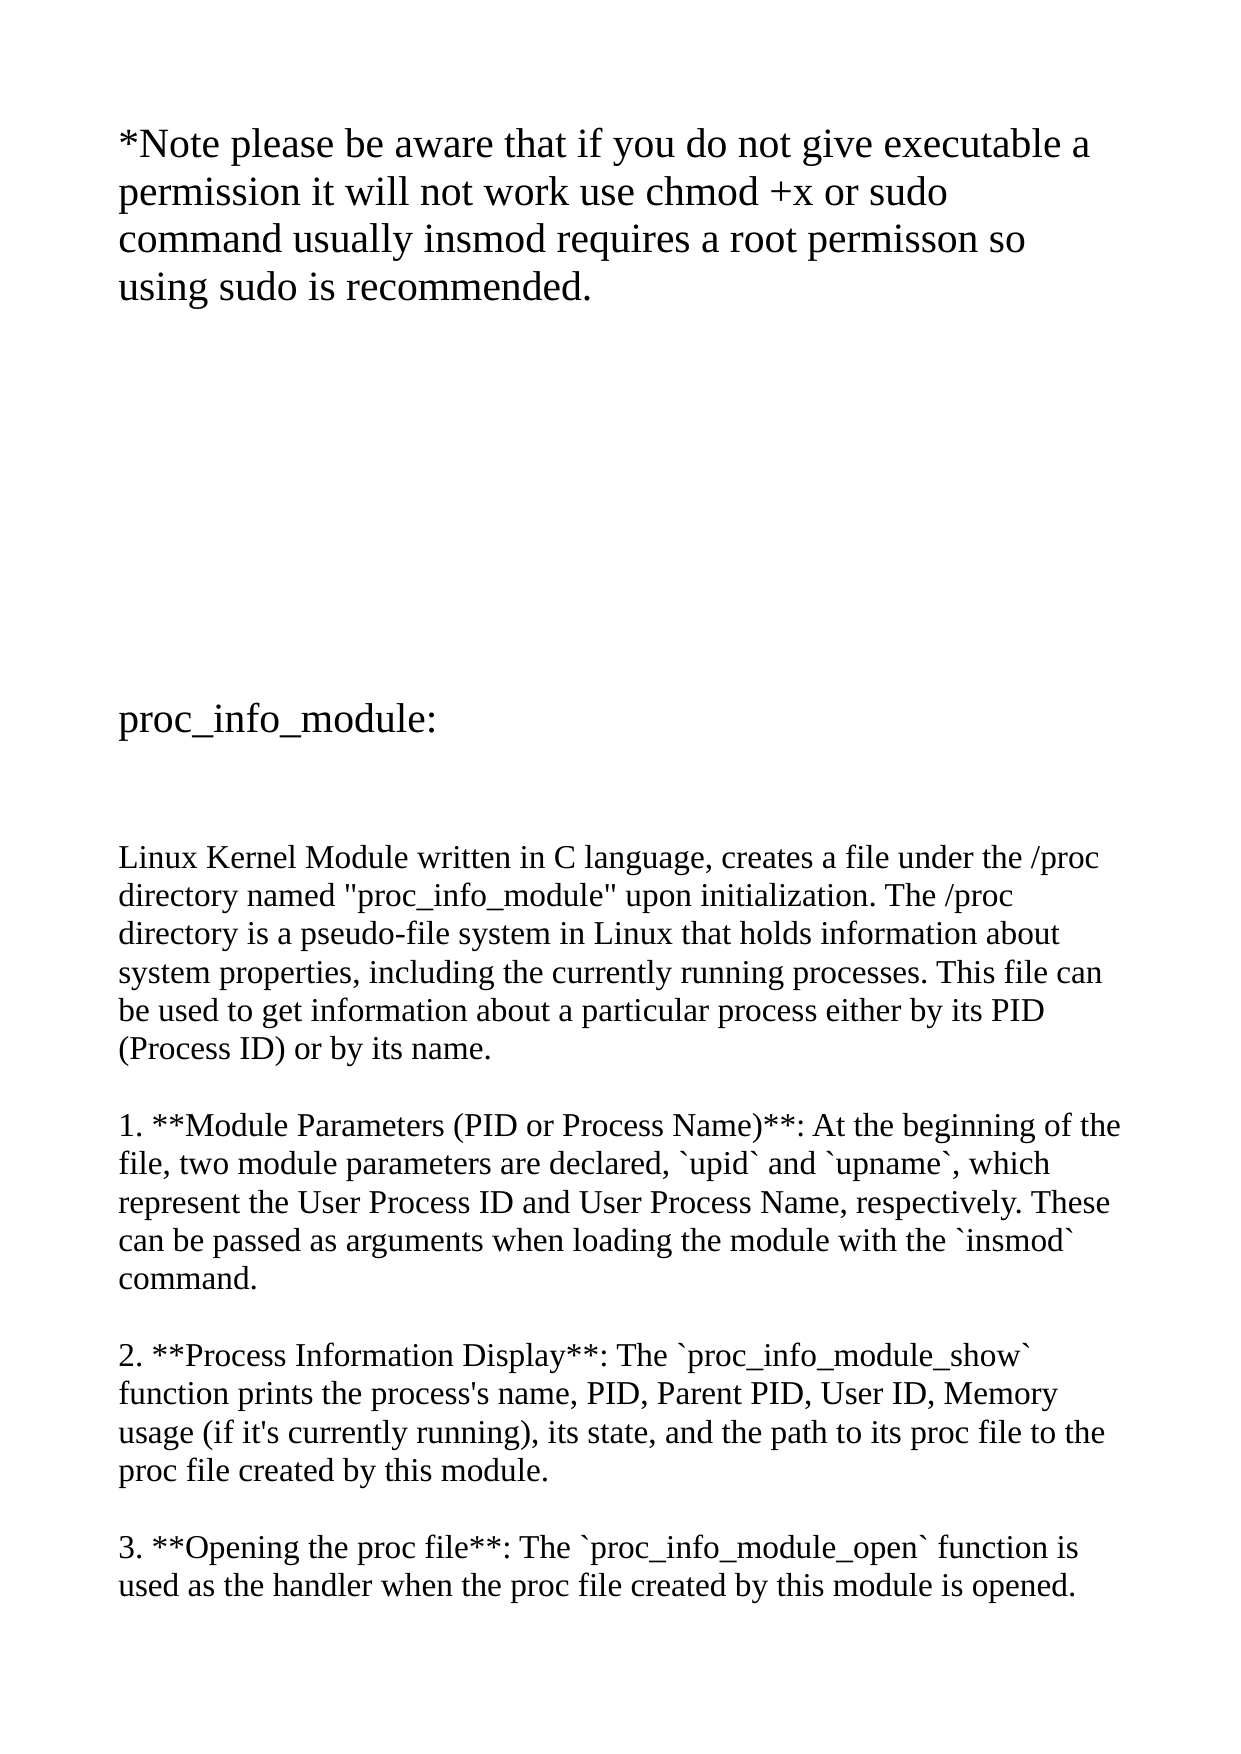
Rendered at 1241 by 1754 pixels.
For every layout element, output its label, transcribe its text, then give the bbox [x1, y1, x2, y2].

text 2. **Process Information Display**: The `proc_info_module_show` function prints the process's name, PID, Parent PID, User ID, Memory usage (if it's currently running), its state, and the path to its proc file to the proc file created by this module. [118, 1335, 1122, 1488]
text 1. **Module Parameters (PID or Process Name)**: At the beginning of the file, two module parameters are declared, `upid` and `upname`, which represent the User Process ID and User Process Name, respectively. These can be passed as arguments when loading the module with the `insmod` command. [118, 1105, 1122, 1297]
text *Note please be aware that if you do not give executable a permission it will not work use chmod +x or sudo command usually insmod requires a root permisson so using sudo is recommended. [118, 118, 1122, 310]
text Linux Kernel Module written in C language, creates a file under the /proc directory named "proc_info_module" upon initialization. The /proc directory is a pseudo-file system in Linux that holds information about system properties, including the currently running processes. This file can be used to get information about a particular process either by its PID (Process ID) or by its name. [118, 837, 1122, 1067]
text proc_info_module: [118, 693, 1122, 741]
text 3. **Opening the proc file**: The `proc_info_module_open` function is used as the handler when the proc file created by this module is opened. [118, 1527, 1122, 1603]
